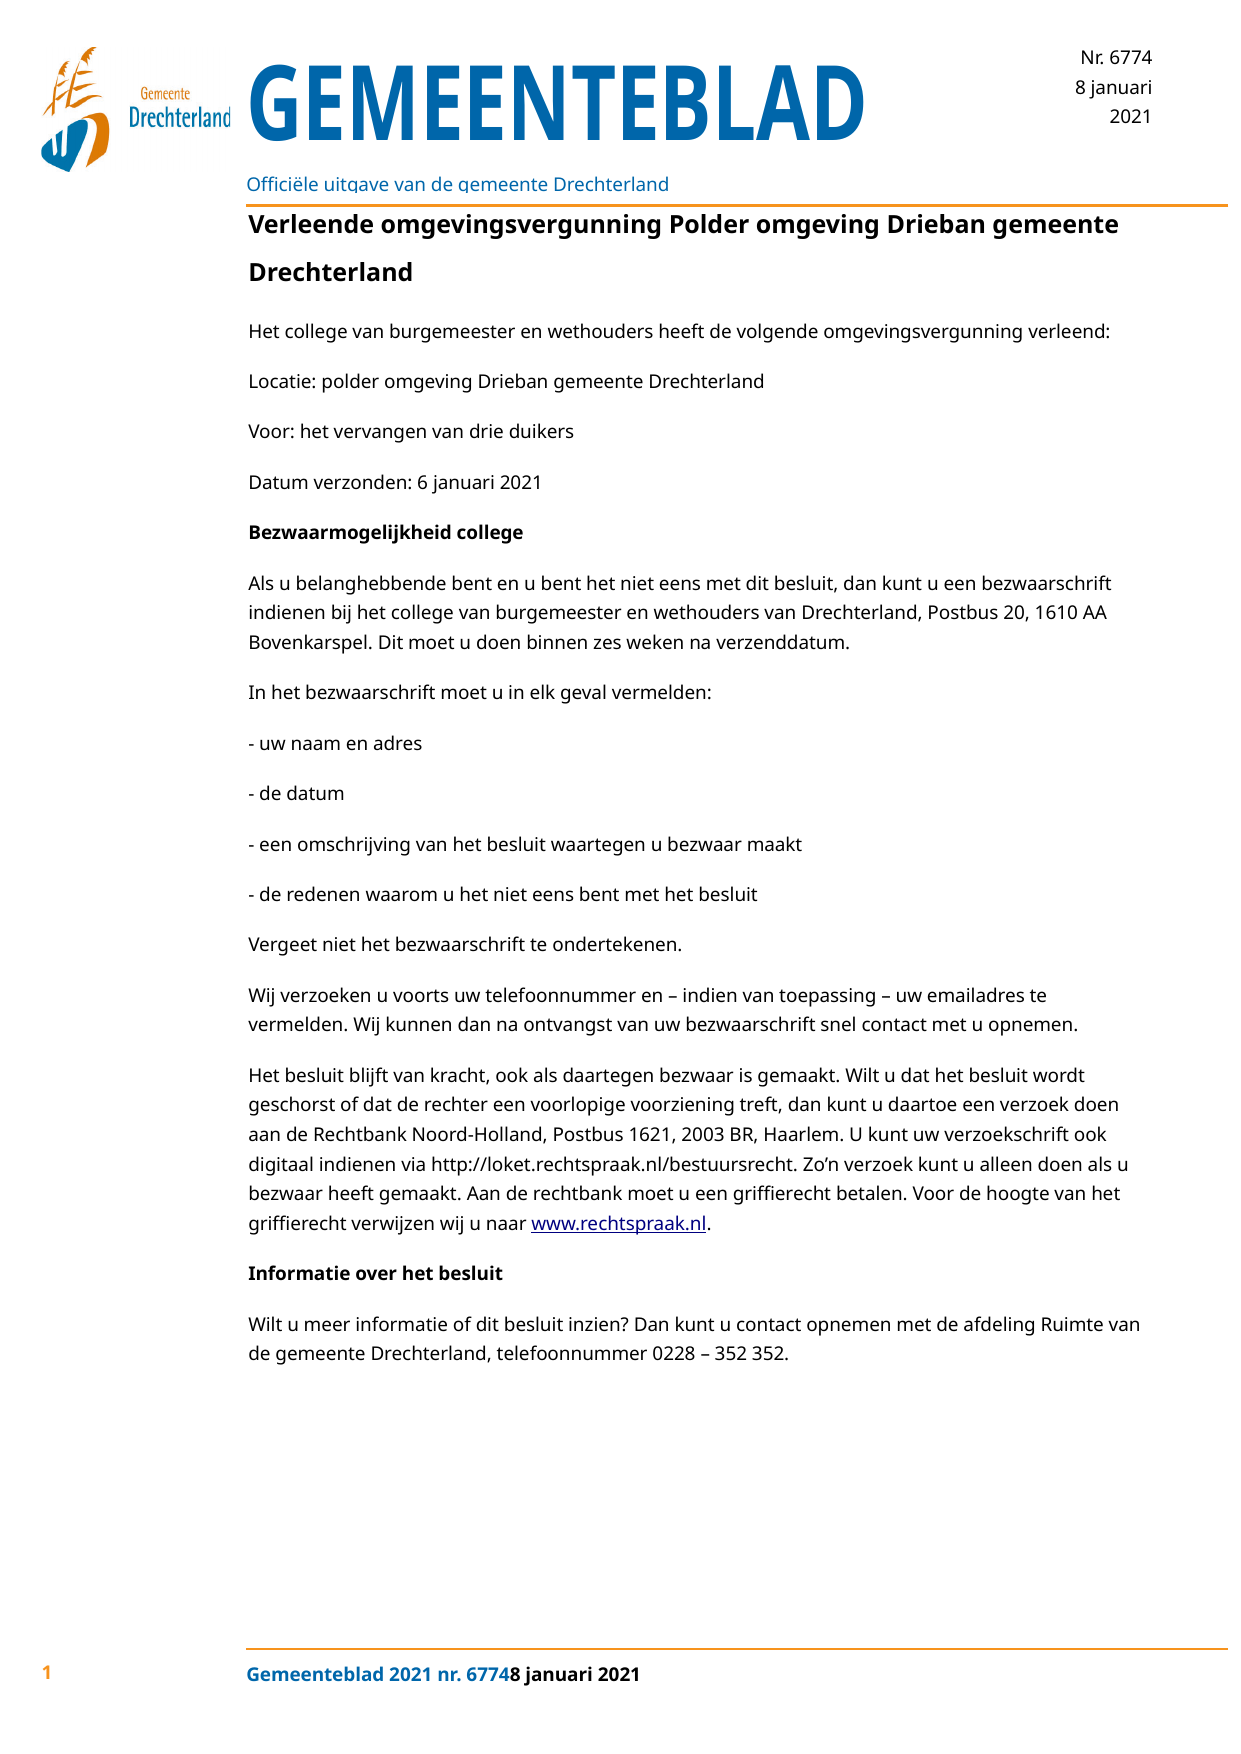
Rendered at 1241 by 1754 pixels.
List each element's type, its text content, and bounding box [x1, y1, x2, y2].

text Vergeet niet het bezwaarschrift te ondertekenen. [248, 932, 1152, 957]
picture [41, 158, 64, 172]
text Verleende omgevingsvergunning Polder omgeving Drieban gemeente Drechterland [248, 207, 1152, 288]
text Wij verzoeken u voorts uw telefoonnummer en – indien van toepassing – uw emailadres te vermelden. Wij kunnen dan na ontvangst van uw bezwaarschrift snel contact met u opnemen. [248, 982, 1152, 1037]
text Locatie: polder omgeving Drieban gemeente Drechterland [248, 368, 1152, 394]
text Als u belanghebbende bent en u bent het niet eens met dit besluit, dan kunt u een bezwaarschrift indienen bij het college van burgemeester en wethouders van Drechterland, Postbus 20, 1610 AA Bovenkarspel. Dit moet u doen binnen zes weken na verzenddatum. [248, 570, 1152, 655]
text Het college van burgemeester en wethouders heeft de volgende omgevingsvergunning verleend: [248, 318, 1152, 344]
text Informatie over het besluit [248, 1260, 1152, 1286]
text - de redenen waarom u het niet eens bent met het besluit [248, 881, 1152, 907]
text Het besluit blijft van kracht, ook als daartegen bezwaar is gemaakt. Wilt u dat het besluit wordt geschorst of dat de rechter een voorlopige voorziening treft, dan kunt u daartoe een verzoek doen aan de Rechtbank Noord-Holland, Postbus 1621, 2003 BR, Haarlem. U kunt uw verzoekschrift ook digitaal indienen via http://loket.rechtspraak.nl/bestuursrecht. Zo’n verzoek kunt u alleen doen als u bezwaar heeft gemaakt. Aan de rechtbank moet u een griffierecht betalen. Voor de hoogte van het griffierecht verwijzen wij u naar www.rechtspraak.nl. [248, 1062, 1152, 1236]
text In het bezwaarschrift moet u in elk geval vermelden: [248, 679, 1152, 705]
picture [41, 47, 231, 172]
text - een omschrijving van het besluit waartegen u bezwaar maakt [248, 831, 1152, 857]
text - uw naam en adres [248, 730, 1152, 756]
text Wilt u meer informatie of dit besluit inzien? Dan kunt u contact opnemen met de afdeling Ruimte van de gemeente Drechterland, telefoonnummer 0228 – 352 352. [248, 1311, 1152, 1366]
picture [226, 115, 231, 124]
text Bezwaarmogelijkheid college [248, 519, 1152, 545]
text Voor: het vervangen van drie duikers [248, 419, 1152, 444]
text - de datum [248, 780, 1152, 806]
text Datum verzonden: 6 januari 2021 [248, 469, 1152, 495]
